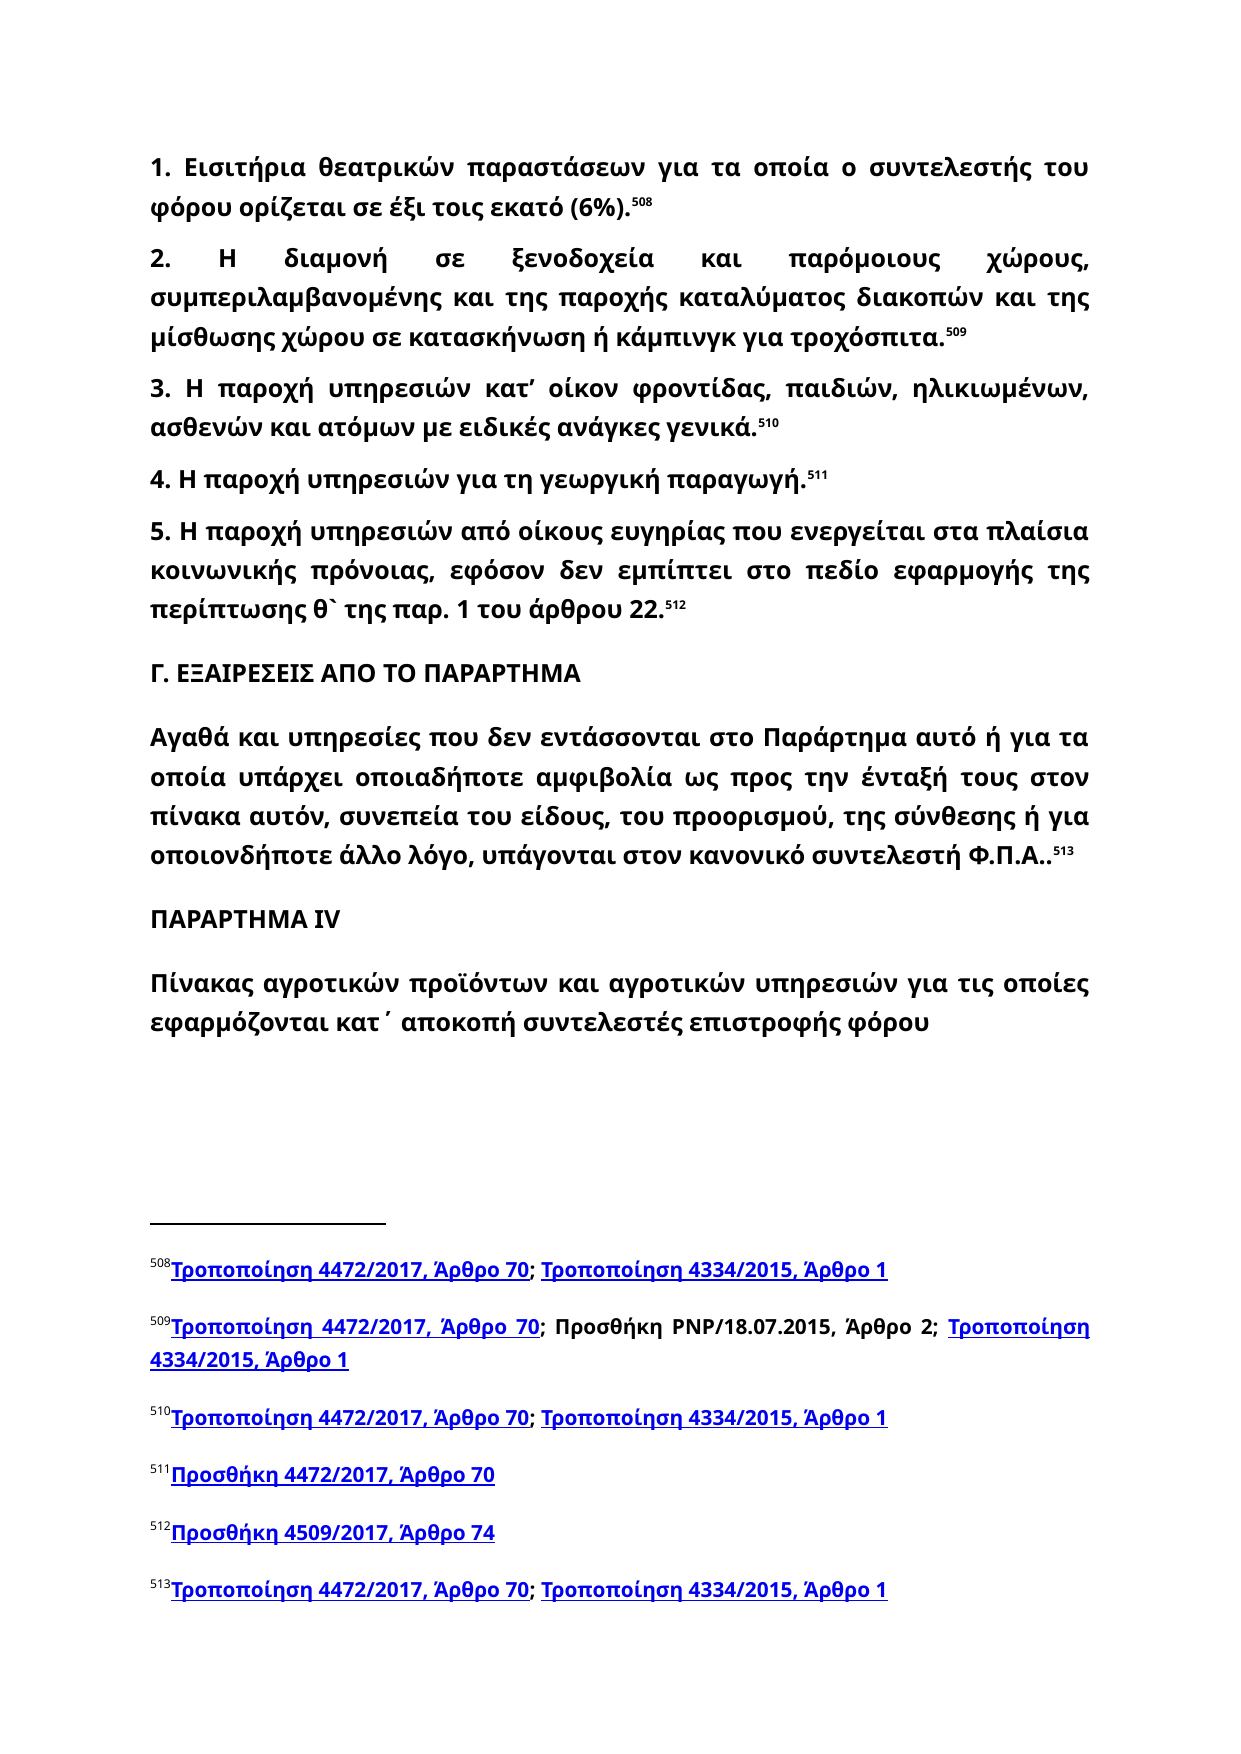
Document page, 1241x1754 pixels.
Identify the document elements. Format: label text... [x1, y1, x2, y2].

text Τροποποίηση 4472/2017, Άρθρο 70; Τροποποίηση 4334/2015, Άρθρο 1 [150, 1576, 1090, 1604]
text Τροποποίηση 4472/2017, Άρθρο 70; Τροποποίηση 4334/2015, Άρθρο 1 [150, 1403, 1090, 1431]
text Τροποποίηση 4472/2017, Άρθρο 70; Προσθήκη PNP/18.07.2015, Άρθρο 2; Τροποποίηση 4334/2015, Άρθρο 1 [150, 1312, 1090, 1373]
text 5. Η παροχή υπηρεσιών από οίκους ευγηρίας που ενεργείται στα πλαίσια κοινωνικής πρόνοιας, εφόσον δεν εμπίπτει στο πεδίο εφαρμογής της περίπτωσης θ` της παρ. 1 του άρθρου 22. [150, 513, 1090, 626]
text Τροποποίηση 4472/2017, Άρθρο 70; Τροποποίηση 4334/2015, Άρθρο 1 [150, 1255, 1090, 1283]
text 3. Η παροχή υπηρεσιών κατ’ οίκον φροντίδας, παιδιών, ηλικιωμένων, ασθενών και ατόμων με ειδικές ανάγκες γενικά. [150, 371, 1090, 444]
text 1. Εισιτήρια θεατρικών παραστάσεων για τα οποία ο συντελεστής του φόρου ορίζεται σε έξι τοις εκατό (6%). [150, 150, 1090, 223]
text Προσθήκη 4472/2017, Άρθρο 70 [150, 1460, 1090, 1489]
text ΠΑΡΑΡΤΗΜΑ IV [150, 902, 1090, 936]
text 2. Η διαμονή σε ξενοδοχεία και παρόμοιους χώρους, συμπεριλαμβανομένης και της παροχής καταλύματος διακοπών και της μίσθωσης χώρου σε κατασκήνωση ή κάμπινγκ για τροχόσπιτα. [150, 241, 1090, 353]
text Γ. ΕΞΑΙΡΕΣΕΙΣ ΑΠΟ ΤΟ ΠΑΡΑΡΤΗΜΑ [150, 656, 1090, 690]
text Προσθήκη 4509/2017, Άρθρο 74 [150, 1518, 1090, 1546]
text Πίνακας αγροτικών προϊόντων και αγροτικών υπηρεσιών για τις οποίες εφαρμόζονται κατ΄ αποκοπή συντελεστές επιστροφής φόρου [150, 966, 1090, 1039]
text 4. Η παροχή υπηρεσιών για τη γεωργική παραγωγή. [150, 462, 1090, 496]
text Αγαθά και υπηρεσίες που δεν εντάσσονται στο Παράρτημα αυτό ή για τα οποία υπάρχει οποιαδήποτε αμφιβολία ως προς την ένταξή τους στον πίνακα αυτόν, συνεπεία του είδους, του προορισμού, της σύνθεσης ή για οποιονδήποτε άλλο λόγο, υπάγονται στον κανονικό συντελεστή Φ.Π.Α.. [150, 720, 1090, 872]
